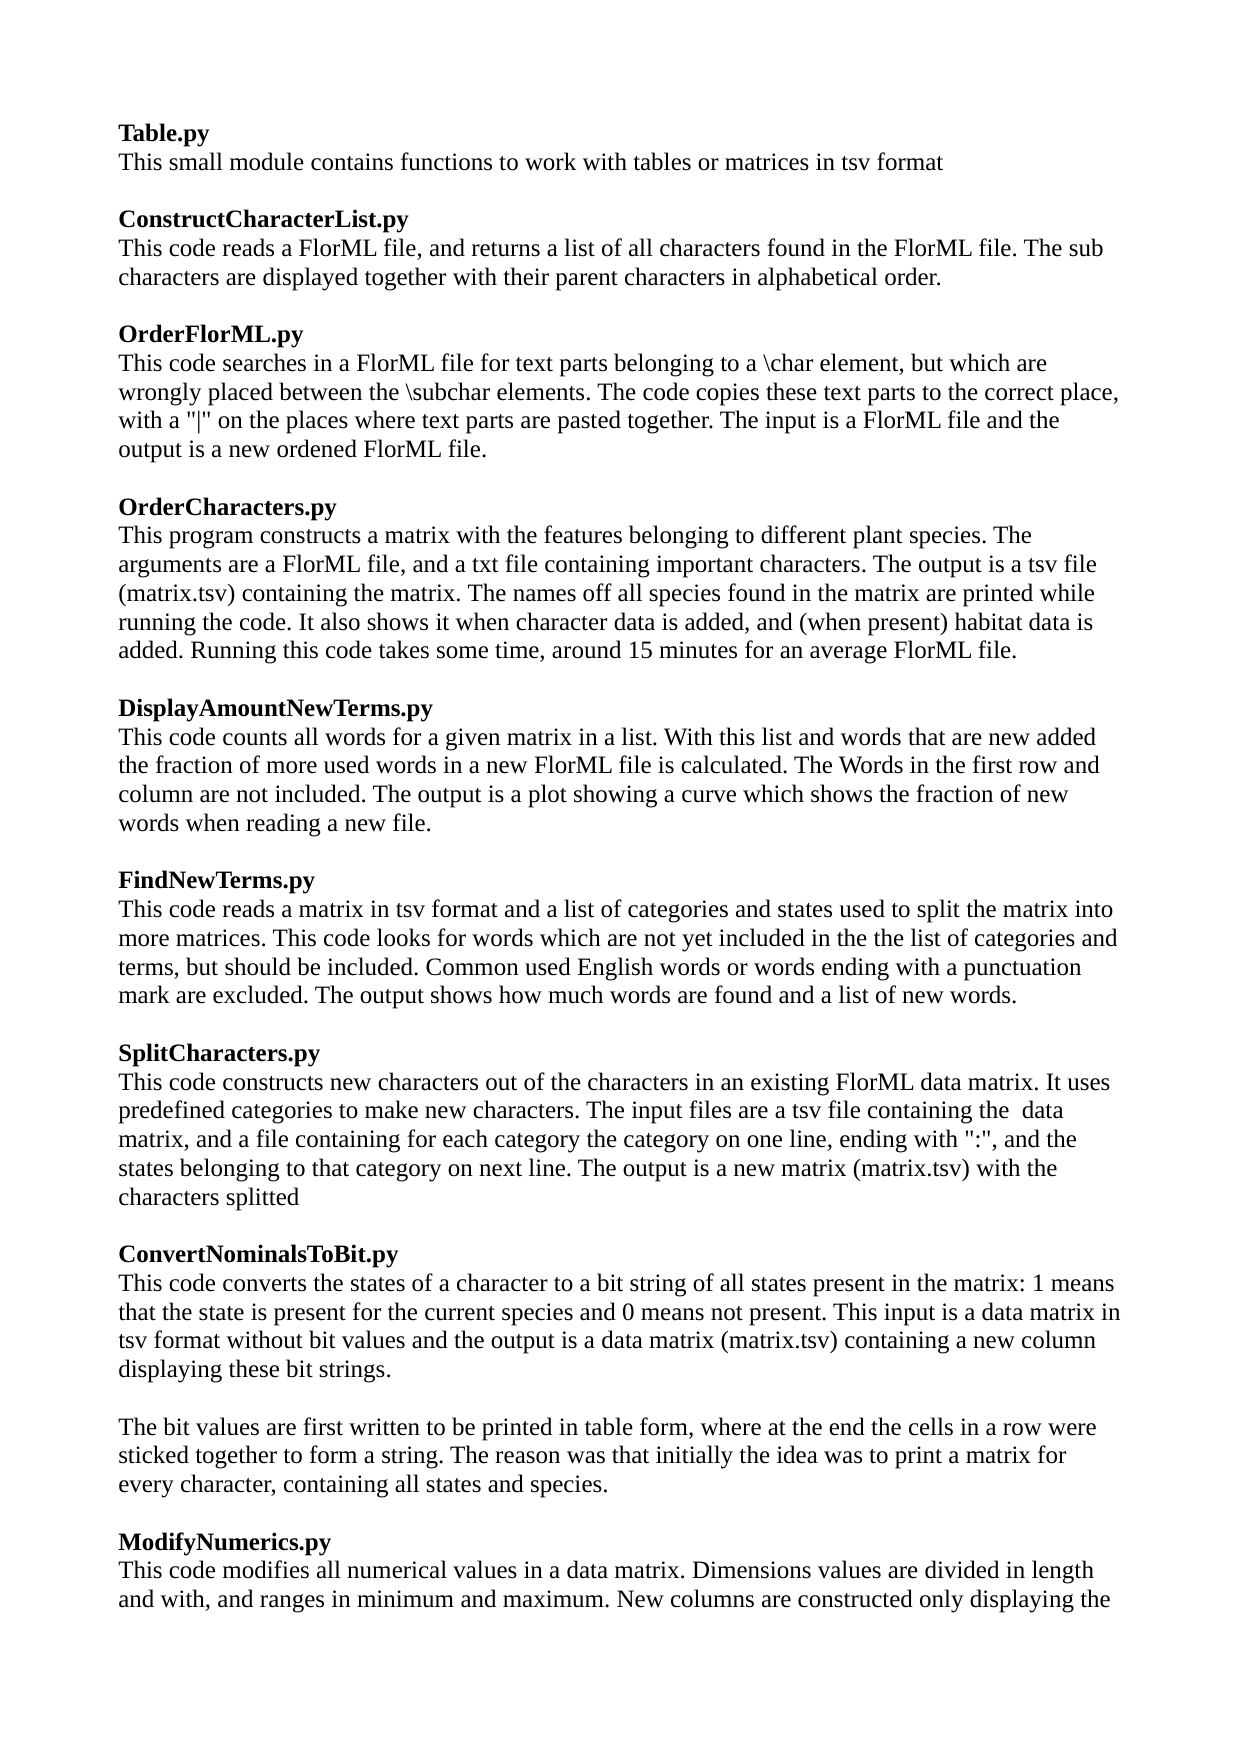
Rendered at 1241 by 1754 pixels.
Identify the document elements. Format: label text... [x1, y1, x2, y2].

text This code reads a FlorML file, and returns a list of all characters found in the FlorML file. The sub characters are displayed together with their parent characters in alphabetical order. [118, 233, 1122, 291]
text FindNewTerms.py [118, 866, 1122, 894]
text OrderCharacters.py [118, 492, 1122, 521]
text Table.py [118, 118, 1122, 147]
text OrderFlorML.py [118, 319, 1122, 348]
text This code counts all words for a given matrix in a list. With this list and words that are new added the fraction of more used words in a new FlorML file is calculated. The Words in the first row and column are not included. The output is a plot showing a curve which shows the fraction of new words when reading a new file. [118, 722, 1122, 837]
text This code searches in a FlorML file for text parts belonging to a \char element, but which are wrongly placed between the \subchar elements. The code copies these text parts to the correct place, with a "|" on the places where text parts are pasted together. The input is a FlorML file and the output is a new ordened FlorML file. [118, 348, 1122, 463]
text This code converts the states of a character to a bit string of all states present in the matrix: 1 means that the state is present for the current species and 0 means not present. This input is a data matrix in tsv format without bit values and the output is a data matrix (matrix.tsv) containing a new column displaying these bit strings. [118, 1268, 1122, 1383]
text DisplayAmountNewTerms.py [118, 693, 1122, 722]
text ConvertNominalsToBit.py [118, 1239, 1122, 1268]
text This code reads a matrix in tsv format and a list of categories and states used to split the matrix into more matrices. This code looks for words which are not yet included in the the list of categories and terms, but should be included. Common used English words or words ending with a punctuation mark are excluded. The output shows how much words are found and a list of new words. [118, 894, 1122, 1009]
text ConstructCharacterList.py [118, 204, 1122, 233]
text This program constructs a matrix with the features belonging to different plant species. The arguments are a FlorML file, and a txt file containing important characters. The output is a tsv file [118, 521, 1122, 578]
text ModifyNumerics.py [118, 1527, 1122, 1556]
text SplitCharacters.py [118, 1038, 1122, 1067]
text This code modifies all numerical values in a data matrix. Dimensions values are divided in length and with, and ranges in minimum and maximum. New columns are constructed only displaying the [118, 1556, 1122, 1613]
text (matrix.tsv) containing the matrix. The names off all species found in the matrix are printed while running the code. It also shows it when character data is added, and (when present) habitat data is added. Running this code takes some time, around 15 minutes for an average FlorML file. [118, 578, 1122, 664]
text This small module contains functions to work with tables or matrices in tsv format [118, 147, 1122, 176]
text This code constructs new characters out of the characters in an existing FlorML data matrix. It uses predefined categories to make new characters. The input files are a tsv file containing the data matrix, and a file containing for each category the category on one line, ending with ":", and the states belonging to that category on next line. The output is a new matrix (matrix.tsv) with the characters splitted [118, 1067, 1122, 1211]
text The bit values are first written to be printed in table form, where at the end the cells in a row were sticked together to form a string. The reason was that initially the idea was to print a matrix for every character, containing all states and species. [118, 1412, 1122, 1498]
